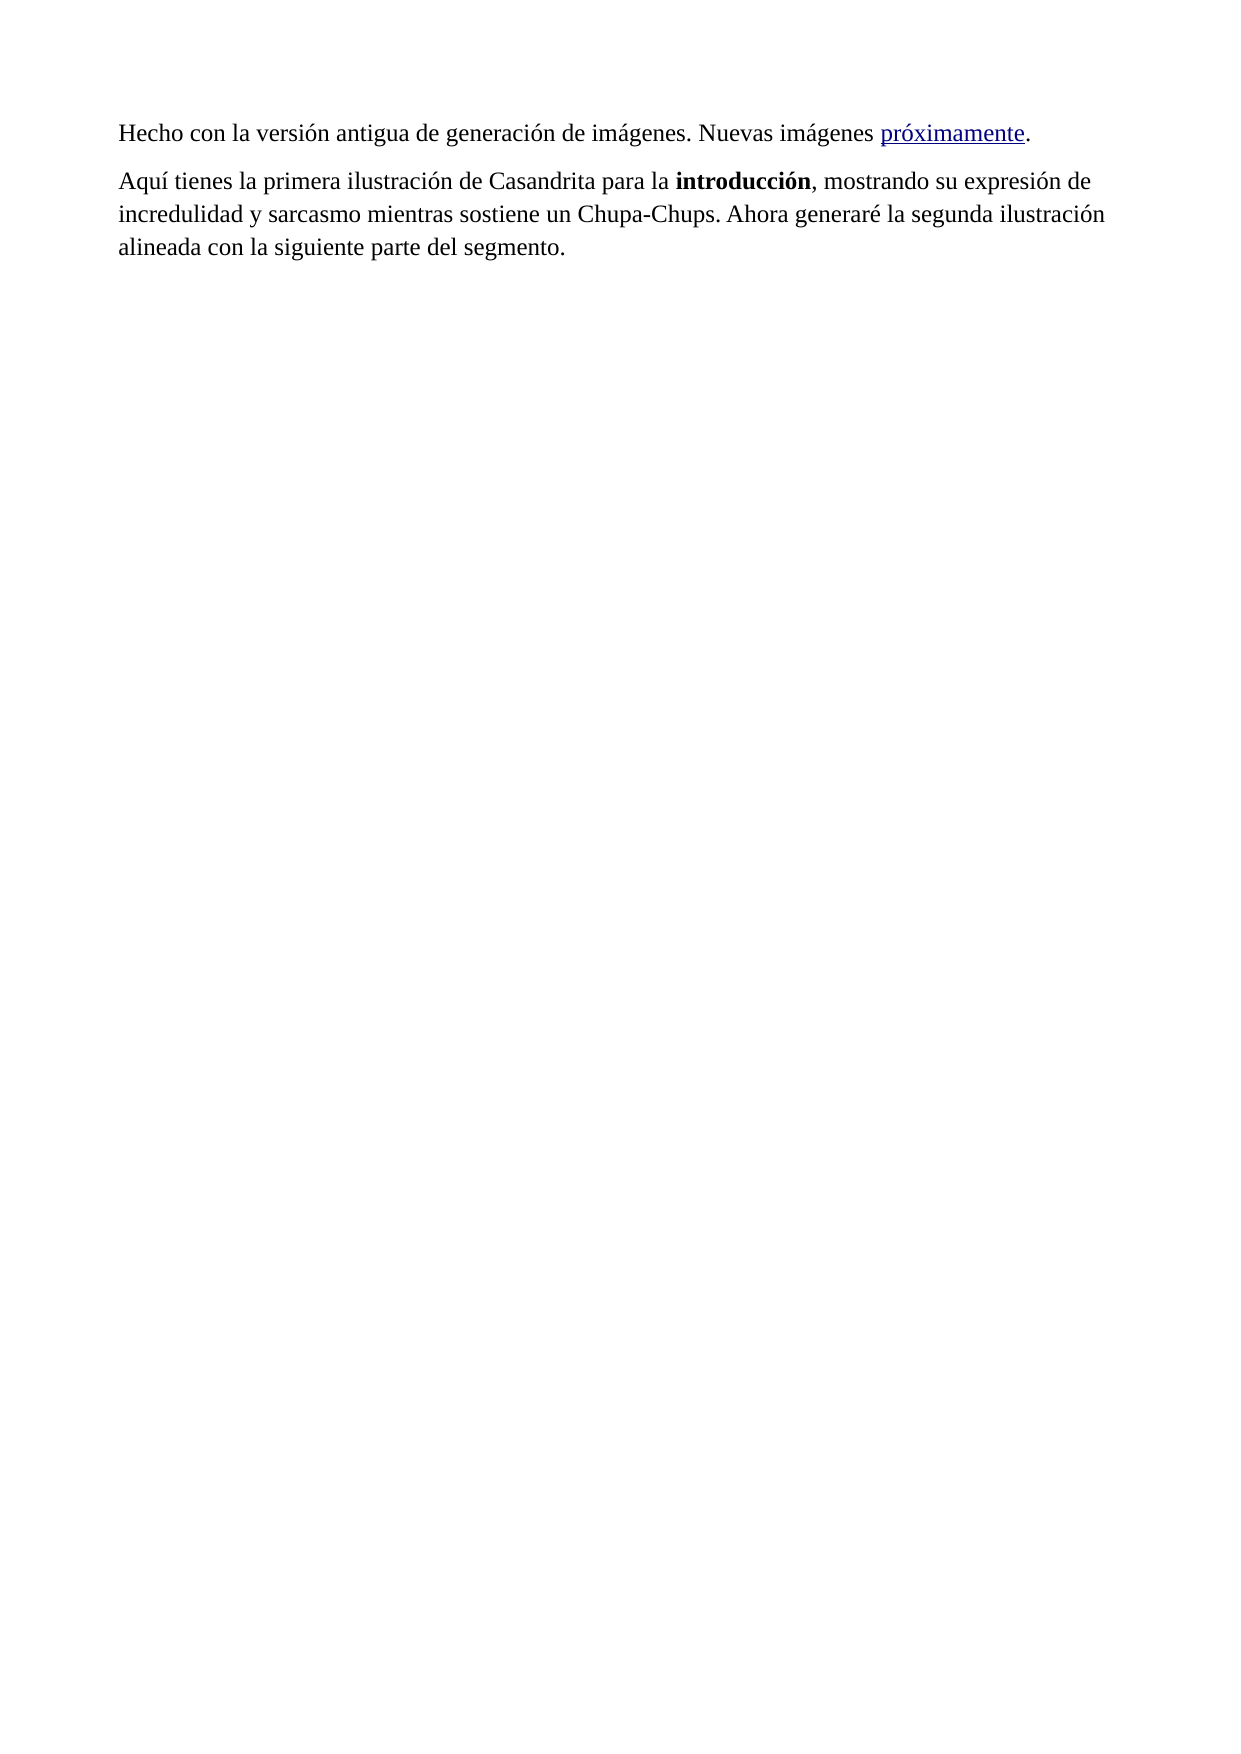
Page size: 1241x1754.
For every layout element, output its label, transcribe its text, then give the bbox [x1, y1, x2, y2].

text Hecho con la versión antigua de generación de imágenes. Nuevas imágenes próximamente. [118, 118, 1122, 147]
text Aquí tienes la primera ilustración de Casandrita para la introducción, mostrando su expresión de incredulidad y sarcasmo mientras sostiene un Chupa-Chups. Ahora generaré la segunda ilustración alineada con la siguiente parte del segmento. [118, 166, 1122, 261]
